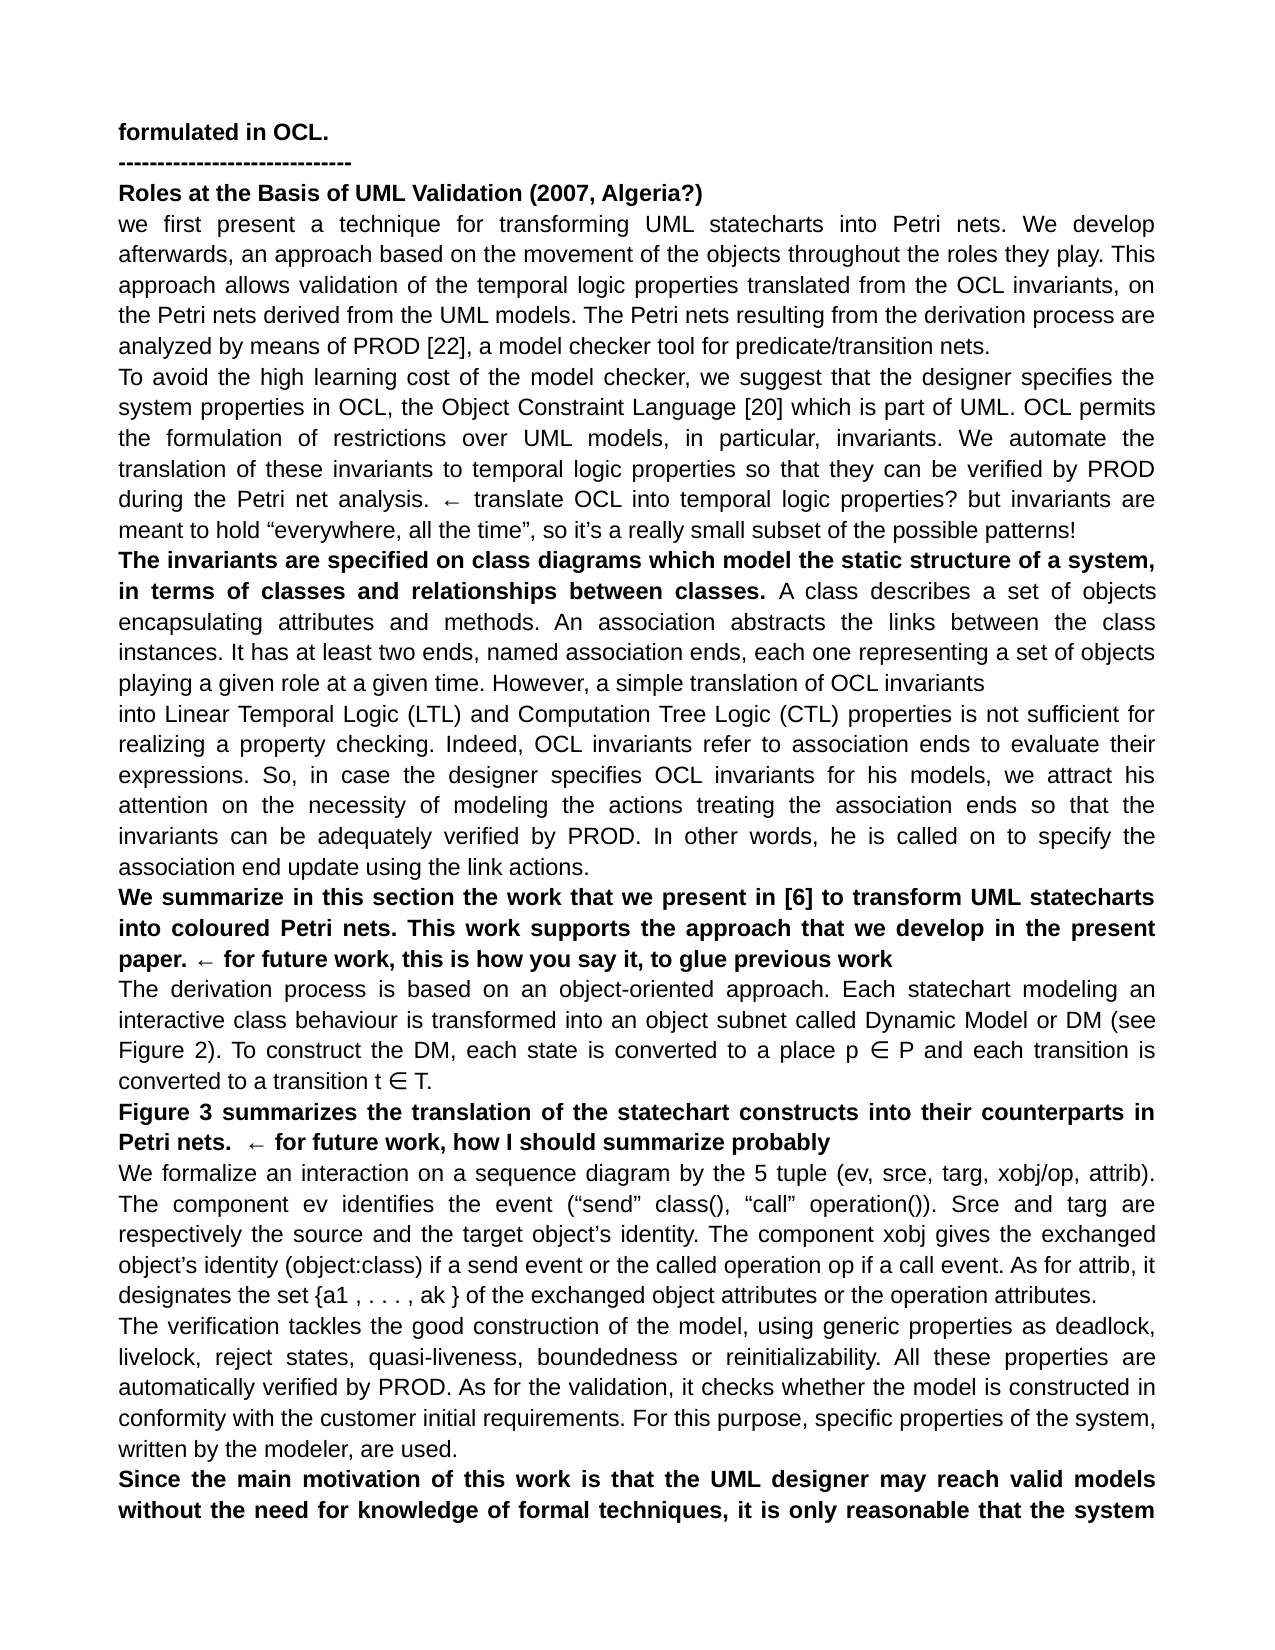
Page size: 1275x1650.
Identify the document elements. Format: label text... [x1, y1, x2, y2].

text ------------------------------ [118, 149, 1157, 176]
text We summarize in this section the work that we present in [6] to transform UML statecharts into coloured Petri nets. This work supports the approach that we develop in the present paper. ← for future work, this is how you say it, to glue previous work [118, 884, 1157, 972]
text into Linear Temporal Logic (LTL) and Computation Tree Logic (CTL) properties is not sufficient for realizing a property checking. Indeed, OCL invariants refer to association ends to evaluate their expressions. So, in case the designer specifies OCL invariants for his models, we attract his attention on the necessity of modeling the actions treating the association ends so that the invariants can be adequately verified by PROD. In other words, he is called on to specify the association end update using the link actions. [118, 700, 1157, 880]
text Roles at the Basis of UML Validation (2007, Algeria?) [118, 179, 1157, 206]
text Since the main motivation of this work is that the UML designer may reach valid models without the need for knowledge of formal techniques, it is only reasonable that the system [118, 1466, 1157, 1523]
text The verification tackles the good construction of the model, using generic properties as deadlock, livelock, reject states, quasi-liveness, boundedness or reinitializability. All these properties are automatically verified by PROD. As for the validation, it checks whether the model is constructed in conformity with the customer initial requirements. For this purpose, specific properties of the system, written by the modeler, are used. [118, 1312, 1157, 1462]
text Figure 3 summarizes the translation of the statechart constructs into their counterparts in Petri nets. ← for future work, how I should summarize probably [118, 1098, 1157, 1156]
text formulated in OCL. [118, 118, 1157, 145]
text we first present a technique for transforming UML statecharts into Petri nets. We develop afterwards, an approach based on the movement of the objects throughout the roles they play. This approach allows validation of the temporal logic properties translated from the OCL invariants, on the Petri nets derived from the UML models. The Petri nets resulting from the derivation process are analyzed by means of PROD [22], a model checker tool for predicate/transition nets. [118, 210, 1157, 359]
text We formalize an interaction on a sequence diagram by the 5 tuple (ev, srce, targ, xobj/op, attrib). The component ev identifies the event (“send” class(), “call” operation()). Srce and targ are respectively the source and the target object’s identity. The component xobj gives the exchanged object’s identity (object:class) if a send event or the called operation op if a call event. As for attrib, it designates the set {a1 , . . . , ak } of the exchanged object attributes or the operation attributes. [118, 1159, 1157, 1309]
text The invariants are specified on class diagrams which model the static structure of a system, in terms of classes and relationships between classes. A class describes a set of objects encapsulating attributes and methods. An association abstracts the links between the class instances. It has at least two ends, named association ends, each one representing a set of objects playing a given role at a given time. However, a simple translation of OCL invariants [118, 547, 1157, 696]
text To avoid the high learning cost of the model checker, we suggest that the designer specifies the system properties in OCL, the Object Constraint Language [20] which is part of UML. OCL permits the formulation of restrictions over UML models, in particular, invariants. We automate the translation of these invariants to temporal logic properties so that they can be verified by PROD during the Petri net analysis. ← translate OCL into temporal logic properties? but invariants are meant to hold “everywhere, all the time”, so it’s a really small subset of the possible patterns! [118, 363, 1157, 543]
text The derivation process is based on an object-oriented approach. Each statechart modeling an interactive class behaviour is transformed into an object subnet called Dynamic Model or DM (see Figure 2). To construct the DM, each state is converted to a place p ∈ P and each transition is converted to a transition t ∈ T. [118, 976, 1157, 1094]
